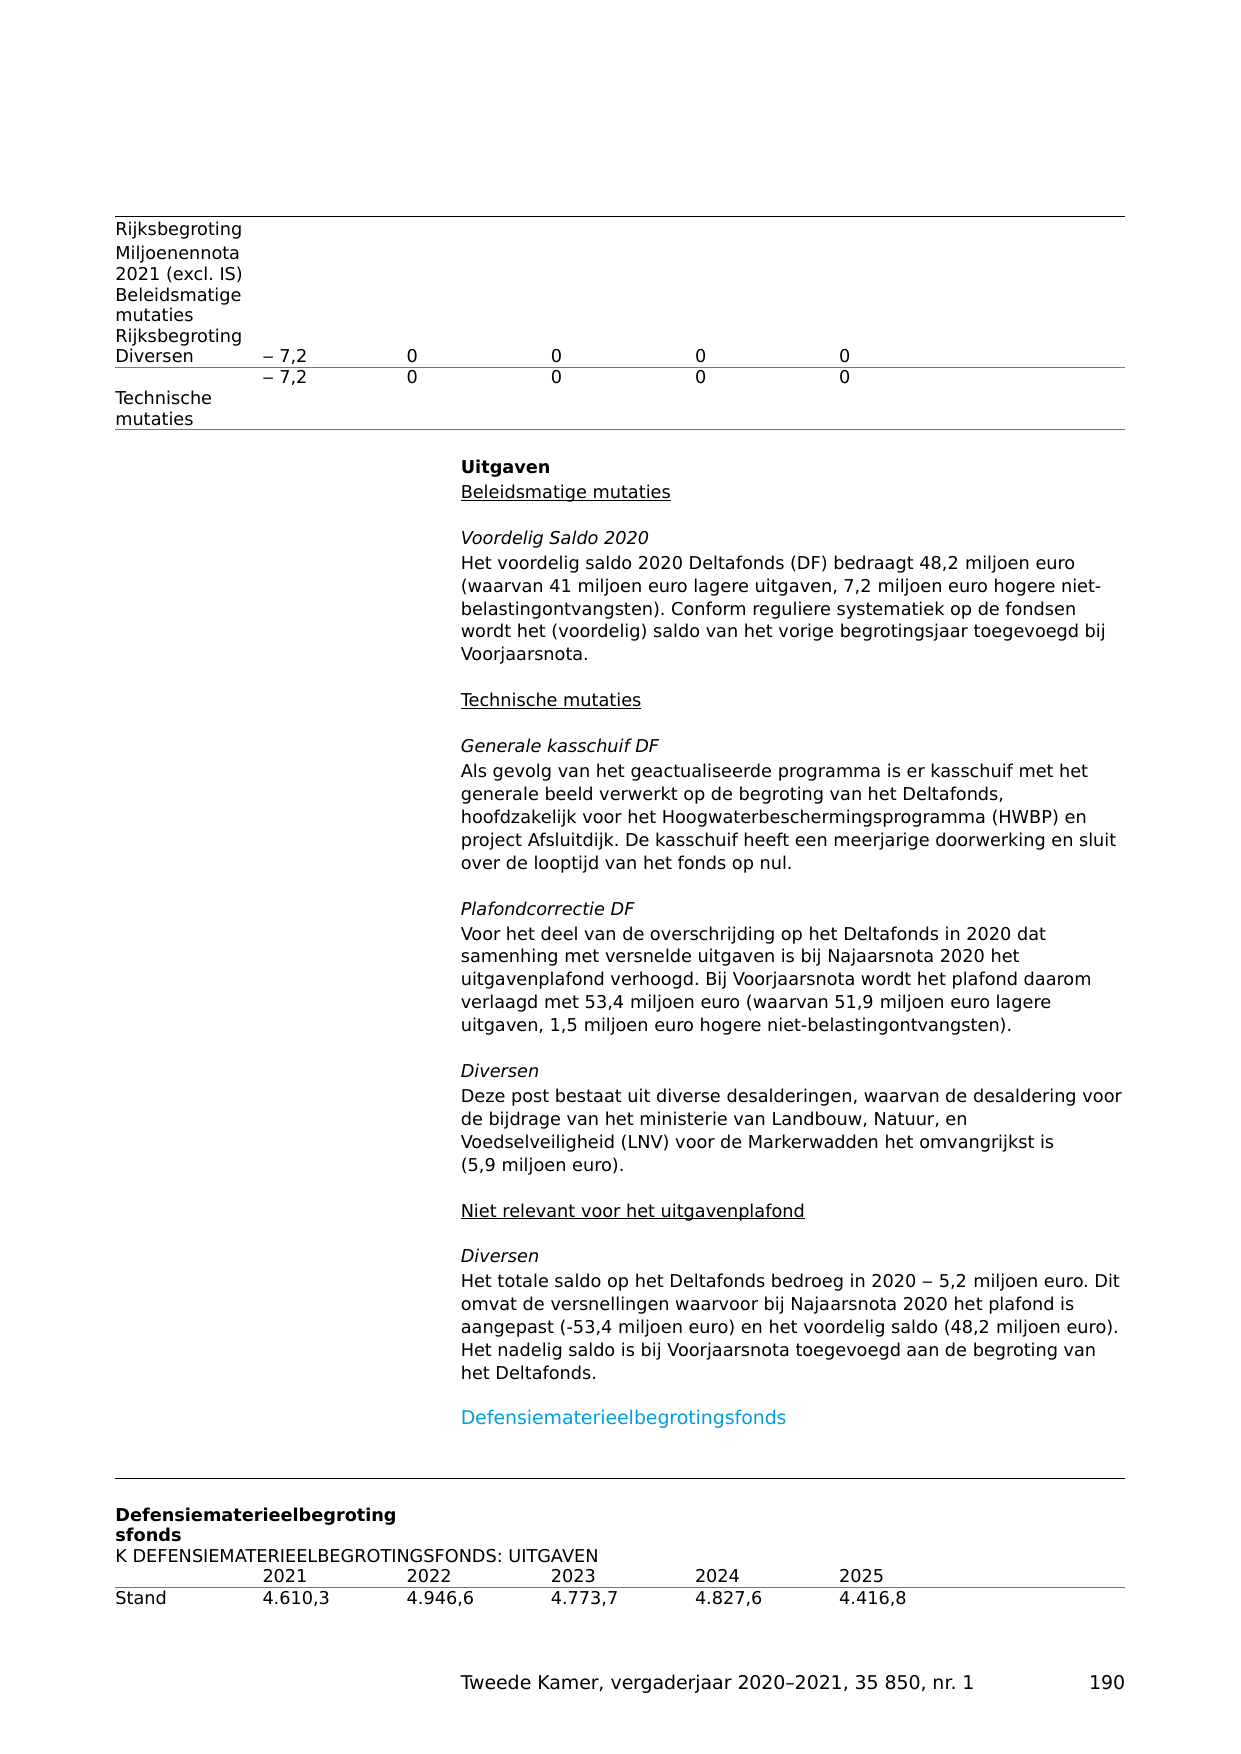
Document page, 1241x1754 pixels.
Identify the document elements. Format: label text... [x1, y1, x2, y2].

table_cell [836, 217, 980, 243]
table_cell [980, 243, 1125, 284]
table_cell [259, 326, 403, 346]
table_cell 0 [548, 346, 692, 367]
table_cell [404, 326, 548, 346]
text Beleidsmatige mutaties [461, 480, 1125, 503]
table_cell 4.773,7 [548, 1588, 692, 1608]
table_cell [692, 1505, 980, 1546]
text Diversen [461, 1244, 1125, 1267]
text Voor het deel van de overschrijding op het Deltafonds in 2020 dat samenhing met versnelde uitgaven is bij Najaarsnota 2020 het uitgavenplafond verhoogd. Bij Voorjaarsnota wordt het plafond daarom verlaagd met 53,4 miljoen euro (waarvan 51,9 miljoen euro lagere uitgaven, 1,5 miljoen euro hogere niet-belastingontvangsten). [461, 922, 1125, 1036]
table_cell 2022 [404, 1566, 548, 1587]
table_cell [404, 1505, 692, 1546]
table_cell [836, 1479, 980, 1504]
table_cell [980, 346, 1125, 367]
table_cell [980, 217, 1125, 243]
table_cell [692, 1479, 836, 1504]
table_cell [980, 285, 1125, 326]
table_cell 0 [404, 368, 548, 388]
text Technische mutaties [461, 688, 1125, 711]
table_cell ‒ 7,2 [259, 368, 403, 388]
table_cell [259, 285, 403, 326]
text Diversen [461, 1059, 1125, 1082]
table_cell Rijksbegroting [115, 217, 259, 243]
table_cell [980, 368, 1125, 388]
table_cell [259, 243, 403, 284]
table_cell [980, 1479, 1125, 1504]
table_cell [259, 1479, 403, 1504]
table_cell 2024 [692, 1566, 836, 1587]
table_header DELTAFONDS: NIET-BELASTINGONTVANGSTEN [115, 191, 1125, 216]
table_cell [259, 388, 403, 429]
text Plafondcorrectie DF [461, 897, 1125, 919]
table_cell [404, 1479, 548, 1504]
table_cell 2023 [548, 1566, 692, 1587]
table_cell [980, 1588, 1125, 1608]
table_cell [836, 326, 980, 346]
table_cell Diversen [115, 346, 259, 367]
table_cell [692, 388, 836, 429]
table_cell [115, 1479, 259, 1504]
table_cell [404, 243, 548, 284]
table_cell 4.610,3 [259, 1588, 403, 1608]
table_cell Defensiematerieelbegrotingsfonds [115, 1505, 403, 1546]
table_cell 4.416,8 [836, 1588, 980, 1608]
table_cell 0 [404, 346, 548, 367]
table_cell 4.827,6 [692, 1588, 836, 1608]
table_cell [980, 388, 1125, 429]
table_cell 0 [836, 346, 980, 367]
text Voordelig Saldo 2020 [461, 526, 1125, 549]
text Het totale saldo op het Deltafonds bedroeg in 2020 ‒ 5,2 miljoen euro. Dit omvat de versnellingen waarvoor bij Najaarsnota 2020 het plafond is aangepast (-53,4 miljoen euro) en het voordelig saldo (48,2 miljoen euro). Het nadelig saldo is bij Voorjaarsnota toegevoegd aan de begroting van het Deltafonds. [461, 1269, 1125, 1384]
table_cell [404, 217, 548, 243]
table_cell [115, 368, 259, 388]
table_cell Technische mutaties [115, 388, 259, 429]
text Deze post bestaat uit diverse desalderingen, waarvan de desaldering voor de bijdrage van het ministerie van Landbouw, Natuur, en Voedselveiligheid (LNV) voor de Markerwadden het omvangrijkst is (5,9 miljoen euro). [461, 1084, 1125, 1176]
table_cell ‒ 7,2 [259, 346, 403, 367]
table_cell 2025 [836, 1566, 980, 1587]
table_cell Rijksbegroting [115, 326, 259, 346]
table_cell [836, 388, 980, 429]
table_cell [980, 326, 1125, 346]
table_cell [836, 243, 980, 284]
text Als gevolg van het geactualiseerde programma is er kasschuif met het generale beeld verwerkt op de begroting van het Deltafonds, hoofdzakelijk voor het Hoogwaterbeschermingsprogramma (HWBP) en project Afsluitdijk. De kasschuif heeft een meerjarige doorwerking en sluit over de looptijd van het fonds op nul. [461, 759, 1125, 874]
text Niet relevant voor het uitgavenplafond [461, 1199, 1125, 1222]
table_cell [980, 1566, 1125, 1587]
table_cell [548, 285, 692, 326]
table_cell 2021 [259, 1566, 403, 1587]
table_cell 0 [548, 368, 692, 388]
table_cell [548, 388, 692, 429]
text Het voordelig saldo 2020 Deltafonds (DF) bedraagt 48,2 miljoen euro (waarvan 41 miljoen euro lagere uitgaven, 7,2 miljoen euro hogere niet-belastingontvangsten). Conform reguliere systematiek op de fondsen wordt het (voordelig) saldo van het vorige begrotingsjaar toegevoegd bij Voorjaarsnota. [461, 551, 1125, 665]
table_cell [548, 243, 692, 284]
table_cell Miljoenennota 2021 (excl. IS) [115, 243, 259, 284]
table_cell 0 [692, 368, 836, 388]
table_cell [404, 388, 548, 429]
table_cell Beleidsmatige mutaties [115, 285, 259, 326]
table_cell 0 [692, 346, 836, 367]
table_cell [692, 326, 836, 346]
table_cell 0 [836, 368, 980, 388]
table_cell 4.946,6 [404, 1588, 548, 1608]
table_cell K DEFENSIEMATERIEELBEGROTINGSFONDS: UITGAVEN [115, 1546, 1125, 1566]
table_cell [548, 1479, 692, 1504]
table_cell Stand [115, 1588, 259, 1608]
table_cell [548, 326, 692, 346]
text Generale kasschuif DF [461, 734, 1125, 757]
table_cell [836, 285, 980, 326]
table_cell [692, 217, 836, 243]
title Defensiematerieelbegrotingsfonds [461, 1407, 1125, 1429]
table_header Tabel 8 [115, 1453, 1125, 1478]
table_cell [404, 285, 548, 326]
text Uitgaven [461, 455, 1125, 478]
table_cell [692, 285, 836, 326]
table_cell [980, 1505, 1125, 1546]
table_cell [548, 217, 692, 243]
table_cell [259, 217, 403, 243]
table_cell [692, 243, 836, 284]
table_cell [115, 1566, 259, 1587]
